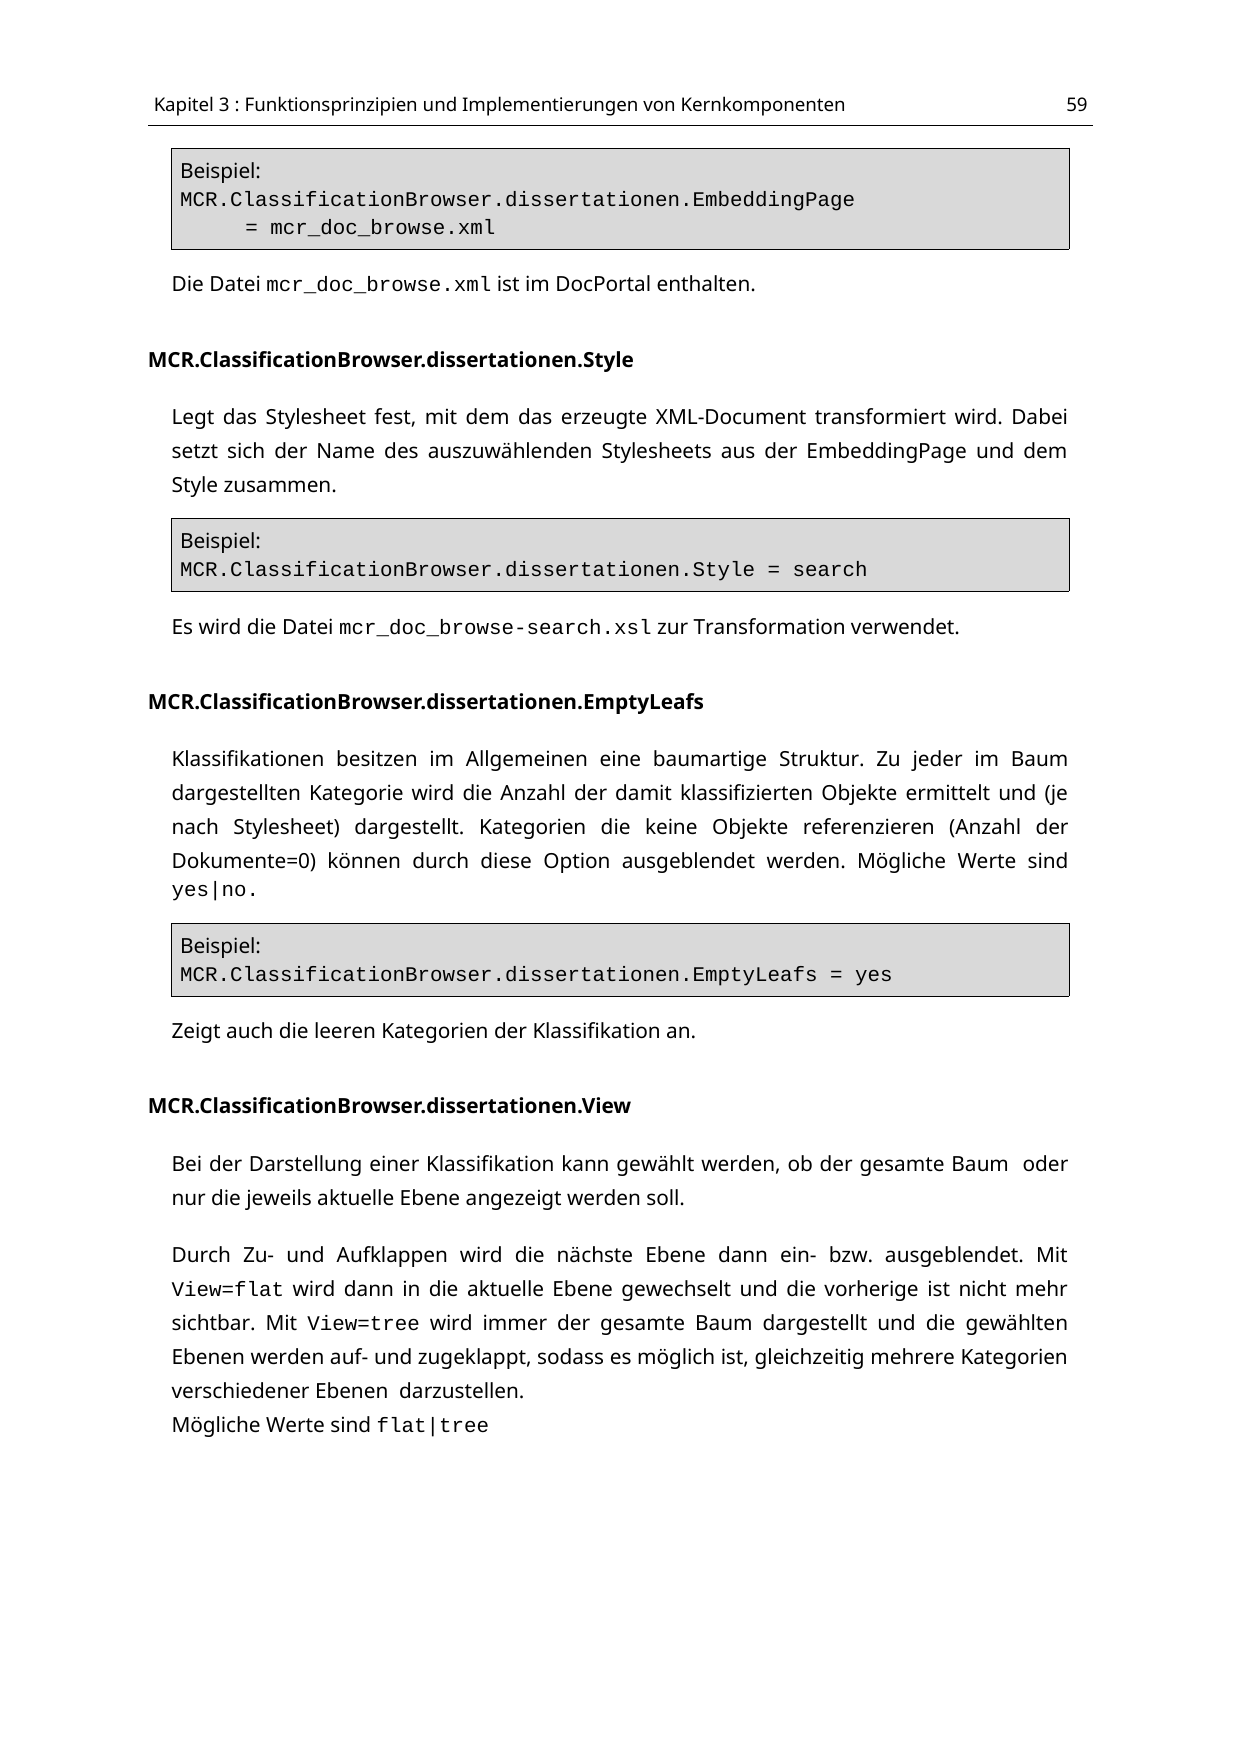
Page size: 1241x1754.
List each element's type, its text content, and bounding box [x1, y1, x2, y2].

text Legt das Stylesheet fest, mit dem das erzeugte XML-Document transformiert wird. Dabei setzt sich der Name des auszuwählenden Stylesheets aus der EmbeddingPage und dem Style zusammen. [171, 402, 1069, 498]
text Klassifikationen besitzen im Allgemeinen eine baumartige Struktur. Zu jeder im Baum dargestellten Kategorie wird die Anzahl der damit klassifizierten Objekte ermittelt und (je nach Stylesheet) dargestellt. Kategorien die keine Objekte referenzieren (Anzahl der Dokumente=0) können durch diese Option ausgeblendet werden. Mögliche Werte sind yes|no. [171, 744, 1069, 903]
text Bei der Darstellung einer Klassifikation kann gewählt werden, ob der gesamte Baum oder nur die jeweils aktuelle Ebene angezeigt werden soll. [171, 1149, 1069, 1211]
subtitle MCR.ClassificationBrowser.dissertationen.Style [148, 345, 1092, 373]
subtitle MCR.ClassificationBrowser.dissertationen.View [148, 1091, 1092, 1120]
text Die Datei mcr_doc_browse.xml ist im DocPortal enthalten. [171, 269, 1069, 298]
text Es wird die Datei mcr_doc_browse-search.xsl zur Transformation verwendet. [171, 612, 1069, 640]
text Durch Zu- und Aufklappen wird die nächste Ebene dann ein- bzw. ausgeblendet. Mit View=flat wird dann in die aktuelle Ebene gewechselt und die vorherige ist nicht mehr sichtbar. Mit View=tree wird immer der gesamte Baum dargestellt und die gewählten Ebenen werden auf- und zugeklappt, sodass es möglich ist, gleichzeitig mehrere Kategorien verschiedener Ebenen darzustellen. Mögliche Werte sind flat|tree [171, 1240, 1069, 1438]
text Beispiel: MCR.ClassificationBrowser.dissertationen.EmbeddingPage = mcr_doc_browse.xml [172, 149, 1069, 249]
text Beispiel: MCR.ClassificationBrowser.dissertationen.Style = search [172, 519, 1069, 591]
subtitle MCR.ClassificationBrowser.dissertationen.EmptyLeafs [148, 687, 1092, 715]
text Beispiel: MCR.ClassificationBrowser.dissertationen.EmptyLeafs = yes [172, 924, 1069, 996]
text Zeigt auch die leeren Kategorien der Klassifikation an. [171, 1016, 1069, 1044]
